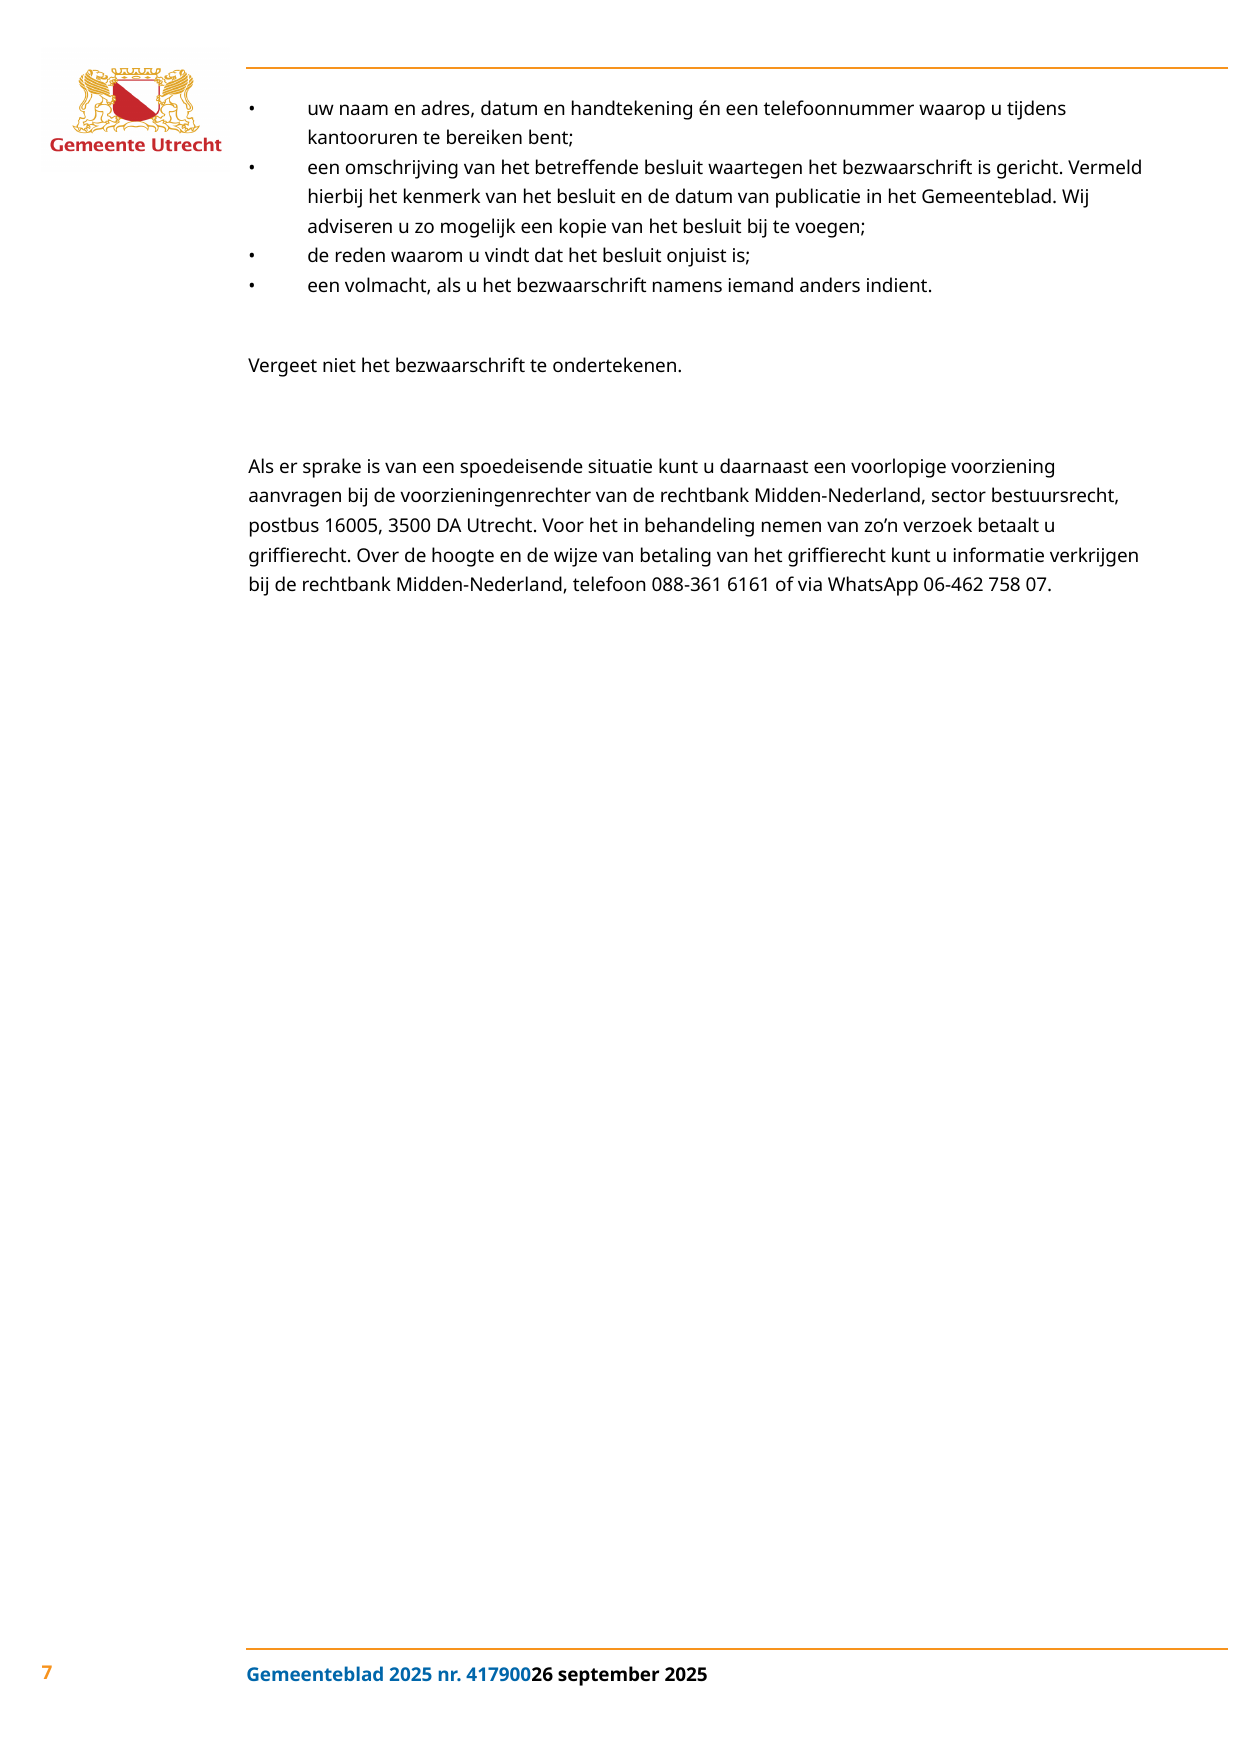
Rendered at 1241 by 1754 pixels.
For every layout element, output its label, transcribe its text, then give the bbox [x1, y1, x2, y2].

text Vergeet niet het bezwaarschrift te ondertekenen. [248, 352, 1152, 378]
list uw naam en adres, datum en handtekening én een telefoonnummer waarop u tijdens kantooruren te bereiken bent; [248, 95, 1152, 150]
list de reden waarom u vindt dat het besluit onjuist is; [248, 243, 1152, 268]
text Als er sprake is van een spoedeisende situatie kunt u daarnaast een voorlopige voorziening aanvragen bij de voorzieningenrechter van de rechtbank Midden-Nederland, sector bestuursrecht, postbus 16005, 3500 DA Utrecht. Voor het in behandeling nemen van zo’n verzoek betaalt u griffierecht. Over de hoogte en de wijze van betaling van het griffierecht kunt u informatie verkrijgen bij de rechtbank Midden-Nederland, telefoon 088-361 6161 of via WhatsApp 06-462 758 07. [248, 453, 1152, 597]
picture [41, 47, 231, 172]
list een volmacht, als u het bezwaarschrift namens iemand anders indient. [248, 272, 1152, 298]
list een omschrijving van het betreffende besluit waartegen het bezwaarschrift is gericht. Vermeld hierbij het kenmerk van het besluit en de datum van publicatie in het Gemeenteblad. Wij adviseren u zo mogelijk een kopie van het besluit bij te voegen; [248, 154, 1152, 239]
